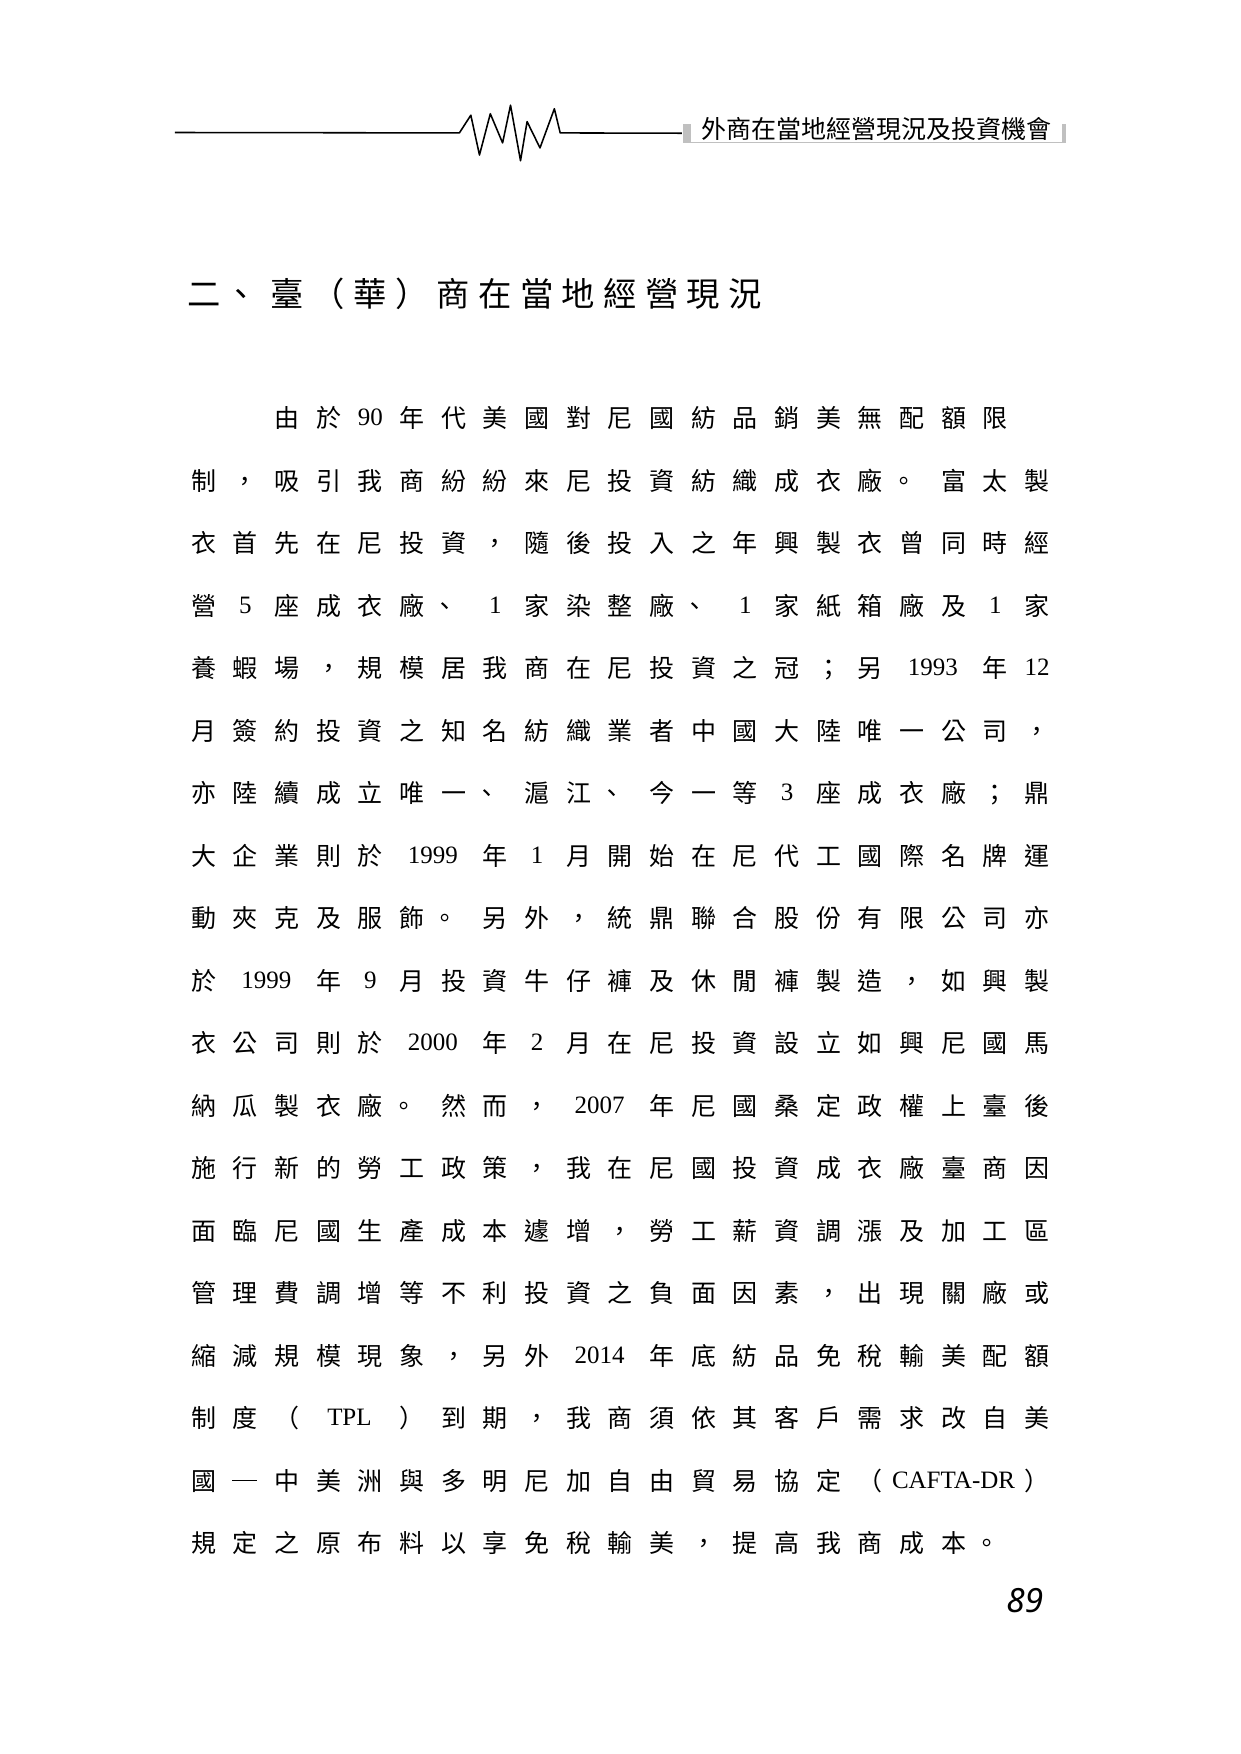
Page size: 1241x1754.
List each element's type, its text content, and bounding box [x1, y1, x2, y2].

text 由於90年代美國對尼國紡品銷美無配額限制，吸引我商紛紛來尼投資紡織成衣廠。富太製衣首先在尼投資，隨後投入之年興製衣曾同時經營5座成衣廠、1家染整廠、1家紙箱廠及1家養蝦場，規模居我商在尼投資之冠；另1993年12月簽約投資之知名紡織業者中國大陸唯一公司，亦陸續成立唯一、滬江、今一等3座成衣廠；鼎大企業則於1999年1月開始在尼代工國際名牌運動夾克及服飾。另外，統鼎聯合股份有限公司亦於1999年9月投資牛仔褲及休閒褲製造，如興製衣公司則於2000年2月在尼投資設立如興尼國馬納瓜製衣廠。然而，2007年尼國桑定政權上臺後施行新的勞工政策，我在尼國投資成衣廠臺商因面臨尼國生產成本遽增，勞工薪資調漲及加工區管理費調增等不利投資之負面因素，出現關廠或縮減規模現象，另外2014年底紡品免稅輸美配額制度（TPL）到期，我商須依其客戶需求改自美國─中美洲與多明尼加自由貿易協定（CAFTA-DR）規定之原布料以享免稅輸美，提高我商成本。 [183, 375, 1058, 1563]
text 二、臺（華）商在當地經營現況 [183, 250, 1058, 313]
